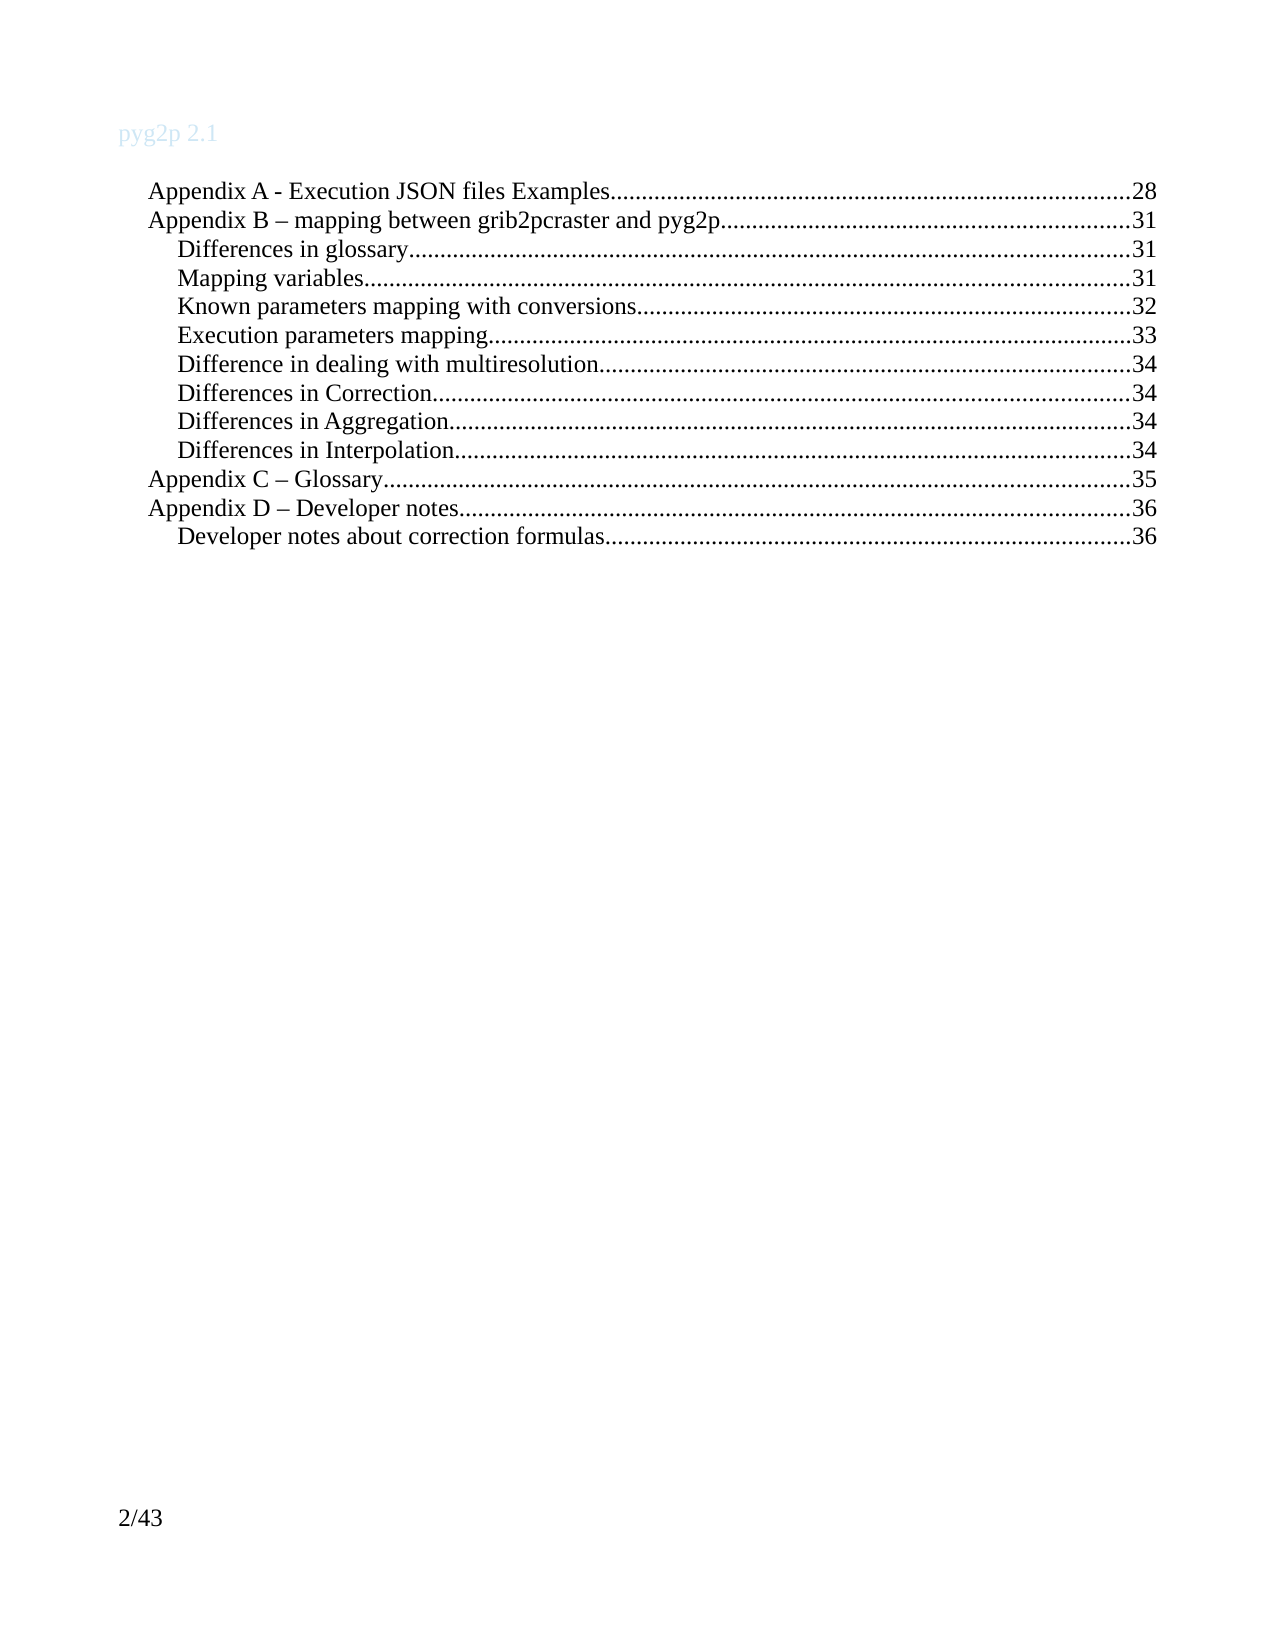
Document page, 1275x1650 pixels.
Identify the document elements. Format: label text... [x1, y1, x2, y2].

text Mapping variables 31 [177, 263, 1157, 291]
text Execution parameters mapping 33 [177, 320, 1157, 349]
text Appendix C – Glossary 35 [148, 464, 1157, 493]
text Differences in glossary 31 [177, 234, 1157, 263]
text Differences in Correction 34 [177, 378, 1157, 406]
text Differences in Aggregation 34 [177, 406, 1157, 435]
text Appendix D – Developer notes 36 [148, 493, 1157, 521]
text Known parameters mapping with conversions 32 [177, 291, 1157, 320]
text Appendix B – mapping between grib2pcraster and pyg2p 31 [148, 205, 1157, 234]
text Appendix A - Execution JSON files Examples 28 [148, 176, 1157, 205]
text Differences in Interpolation 34 [177, 435, 1157, 464]
text Developer notes about correction formulas 36 [177, 521, 1157, 550]
text Difference in dealing with multiresolution 34 [177, 349, 1157, 378]
